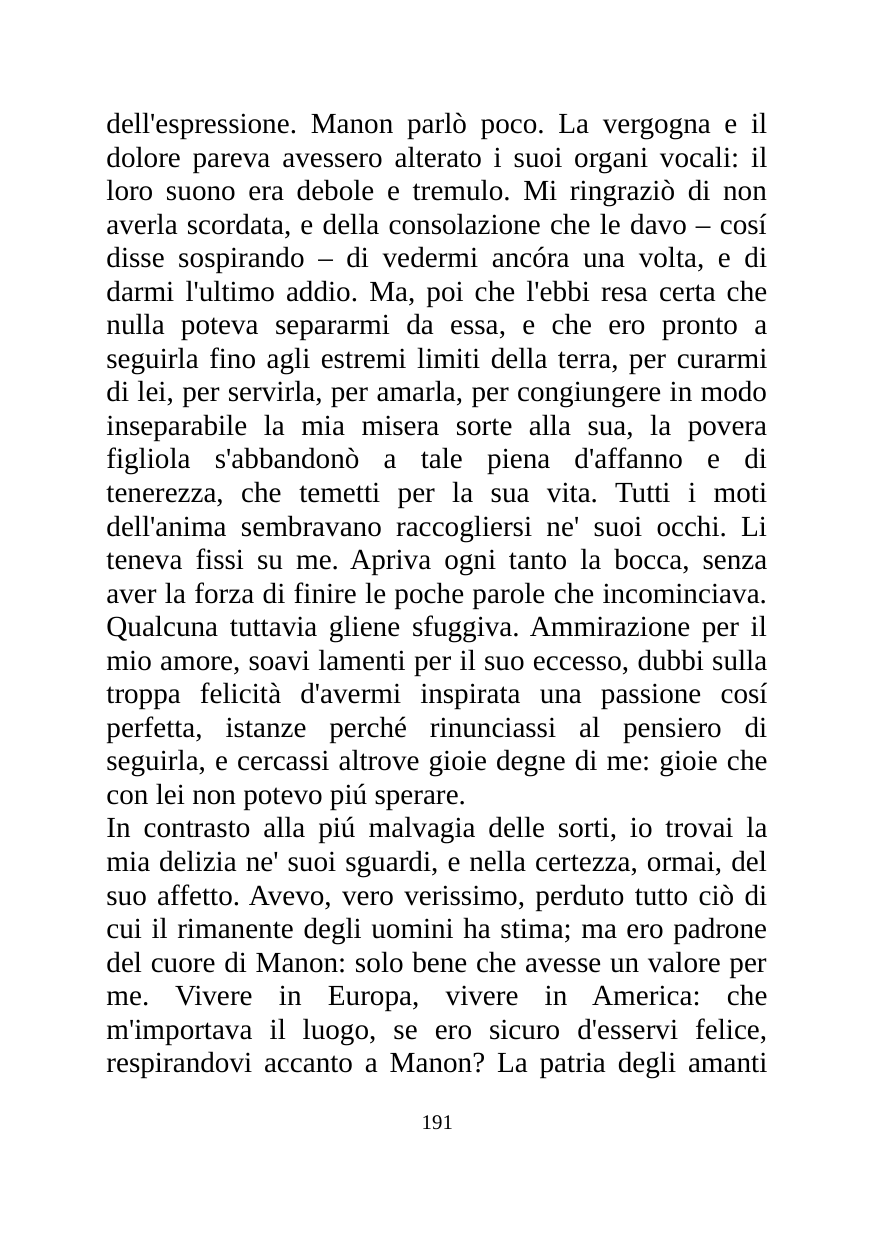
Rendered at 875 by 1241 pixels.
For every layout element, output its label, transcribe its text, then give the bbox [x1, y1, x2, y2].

text In contrasto alla piú malvagia delle sorti, io trovai la mia delizia ne' suoi sguardi, e nella certezza, ormai, del suo affetto. Avevo, vero verissimo, perduto tutto ciò di cui il rimanente degli uomini ha stima; ma ero padrone del cuore di Manon: solo bene che avesse un valore per me. Vivere in Europa, vivere in America: che m'importava il luogo, se ero sicuro d'esservi felice, respirandovi accanto a Manon? La patria degli amanti [106, 811, 768, 1079]
text dell'espressione. Manon parlò poco. La vergogna e il dolore pareva avessero alterato i suoi organi vocali: il loro suono era debole e tremulo. Mi ringraziò di non averla scordata, e della consolazione che le davo ‒ cosí disse sospirando ‒ di vedermi ancóra una volta, e di darmi l'ultimo addio. Ma, poi che l'ebbi resa certa che nulla poteva separarmi da essa, e che ero pronto a seguirla fino agli estremi limiti della terra, per curarmi di lei, per servirla, per amarla, per congiungere in modo inseparabile la mia misera sorte alla sua, la povera figliola s'abbandonò a tale piena d'affanno e di tenerezza, che temetti per la sua vita. Tutti i moti dell'anima sembravano raccogliersi ne' suoi occhi. Li teneva fissi su me. Apriva ogni tanto la bocca, senza aver la forza di finire le poche parole che incominciava. Qualcuna tuttavia gliene sfuggiva. Ammirazione per il mio amore, soavi lamenti per il suo eccesso, dubbi sulla troppa felicità d'avermi inspirata una passione cosí perfetta, istanze perché rinunciassi al pensiero di seguirla, e cercassi altrove gioie degne di me: gioie che con lei non potevo piú sperare. [106, 106, 768, 811]
